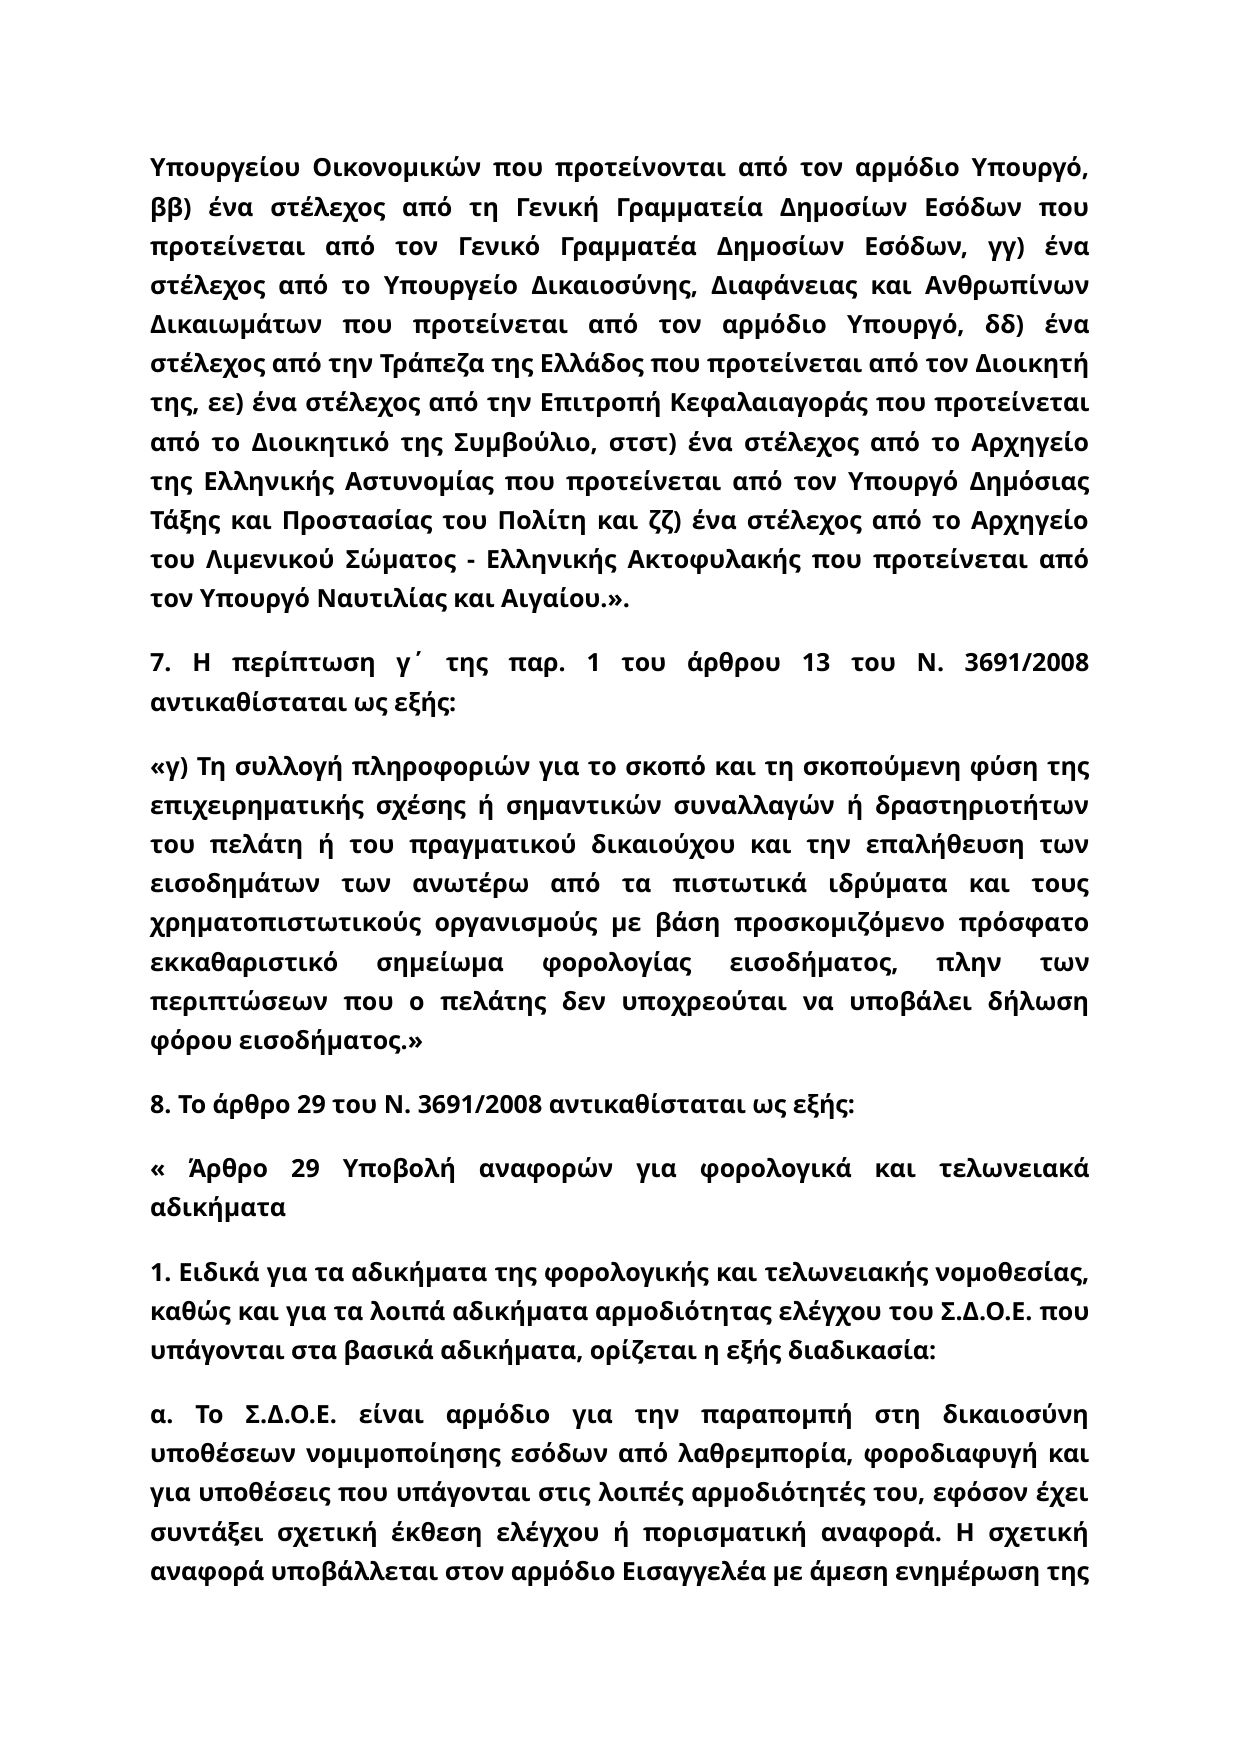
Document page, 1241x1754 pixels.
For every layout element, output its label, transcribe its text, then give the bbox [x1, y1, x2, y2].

text 8. Το άρθρο 29 του Ν. 3691/2008 αντικαθίσταται ως εξής: [150, 1087, 1090, 1121]
text α. To Σ.Δ.Ο.Ε. είναι αρμόδιο για την παραπομπή στη δικαιοσύνη υποθέσεων νομιμοποίησης εσόδων από λαθρεμπορία, φοροδιαφυγή και για υποθέσεις που υπάγονται στις λοιπές αρμοδιότητές του, εφόσον έχει συντάξει σχετική έκθεση ελέγχου ή πορισματική αναφορά. Η σχετική αναφορά υποβάλλεται στον αρμόδιο Εισαγγελέα με άμεση ενημέρωση της [150, 1397, 1090, 1587]
text 7. Η περίπτωση γ΄ της παρ. 1 του άρθρου 13 του Ν. 3691/2008 αντικαθίσταται ως εξής: [150, 645, 1090, 718]
text Υπουργείου Οικονομικών που προτείνονται από τον αρμόδιο Υπουργό, ββ) ένα στέλεχος από τη Γενική Γραμματεία Δημοσίων Εσόδων που προτείνεται από τον Γενικό Γραμματέα Δημοσίων Εσόδων, γγ) ένα στέλεχος από το Υπουργείο Δικαιοσύνης, Διαφάνειας και Ανθρωπίνων Δικαιωμάτων που προτείνεται από τον αρμόδιο Υπουργό, δδ) ένα στέλεχος από την Τράπεζα της Ελλάδος που προτείνεται από τον Διοικητή της, εε) ένα στέλεχος από την Επιτροπή Κεφαλαιαγοράς που προτείνεται από το Διοικητικό της Συμβούλιο, στστ) ένα στέλεχος από το Αρχηγείο της Ελληνικής Αστυνομίας που προτείνεται από τον Υπουργό Δημόσιας Τάξης και Προστασίας του Πολίτη και ζζ) ένα στέλεχος από το Αρχηγείο του Λιμενικού Σώματος - Ελληνικής Ακτοφυλακής που προτείνεται από τον Υπουργό Ναυτιλίας και Αιγαίου.». [150, 150, 1090, 615]
text « Άρθρο 29 Υποβολή αναφορών για φορολογικά και τελωνειακά αδικήματα [150, 1151, 1090, 1224]
text «γ) Τη συλλογή πληροφοριών για το σκοπό και τη σκοπούμενη φύση της επιχειρηματικής σχέσης ή σημαντικών συναλλαγών ή δραστηριοτήτων του πελάτη ή του πραγματικού δικαιούχου και την επαλήθευση των εισοδημάτων των ανωτέρω από τα πιστωτικά ιδρύματα και τους χρηματοπιστωτικούς οργανισμούς με βάση προσκομιζόμενο πρόσφατο εκκαθαριστικό σημείωμα φορολογίας εισοδήματος, πλην των περιπτώσεων που ο πελάτης δεν υποχρεούται να υποβάλει δήλωση φόρου εισοδήματος.» [150, 748, 1090, 1057]
text 1. Ειδικά για τα αδικήματα της φορολογικής και τελωνειακής νομοθεσίας, καθώς και για τα λοιπά αδικήματα αρμοδιότητας ελέγχου του Σ.Δ.Ο.Ε. που υπάγονται στα βασικά αδικήματα, ορίζεται η εξής διαδικασία: [150, 1254, 1090, 1367]
